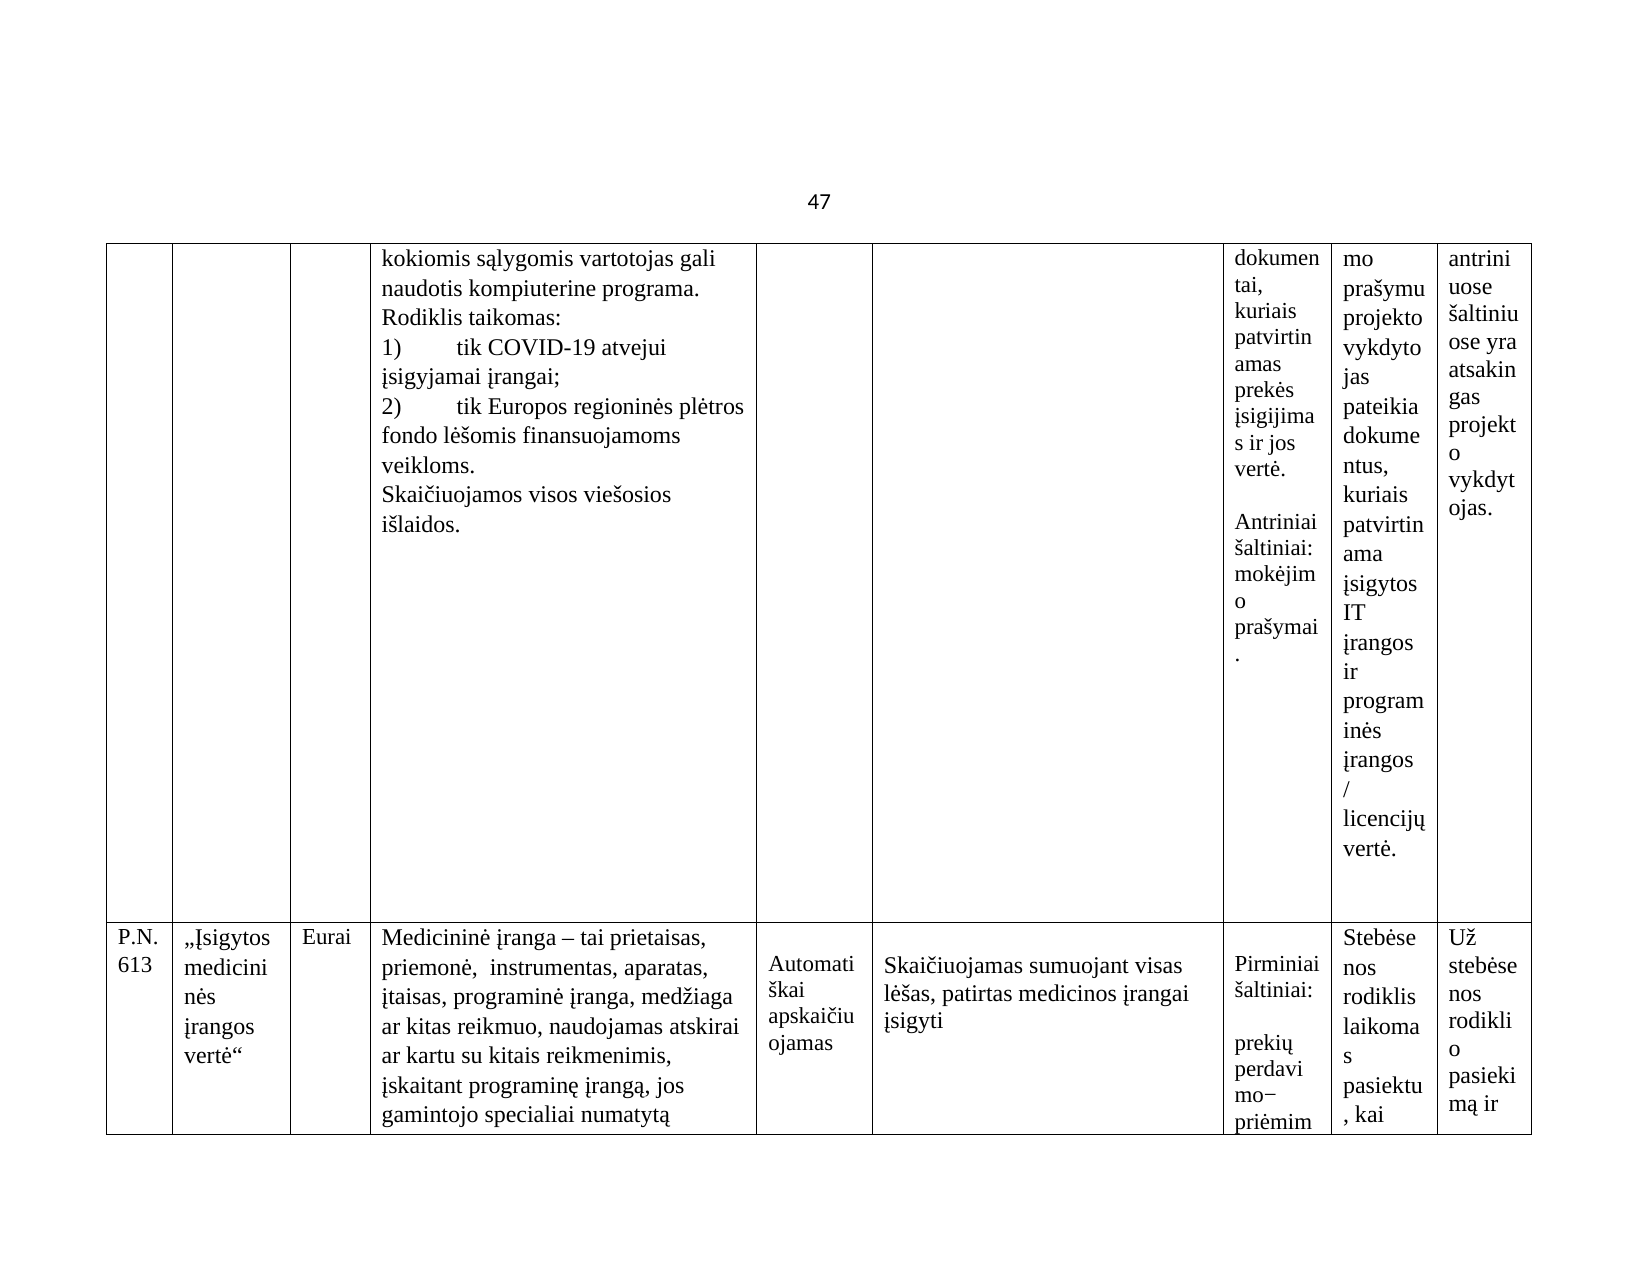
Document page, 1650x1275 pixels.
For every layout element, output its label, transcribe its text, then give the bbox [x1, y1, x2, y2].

table_cell antriniuose šaltiniuose yra atsakingas projekto vykdytojas. [1438, 244, 1531, 922]
table_cell „Įsigytos medicininės įrangos vertė“ [173, 923, 290, 1134]
table_cell Skaičiuojamas sumuojant visas lėšas, patirtas medicinos įrangai įsigyti [873, 923, 1223, 1134]
table_cell Pirminiai šaltiniai: prekių perdavimo− priėmim [1224, 923, 1331, 1134]
table_cell [107, 244, 172, 922]
table_cell dokumentai, kuriais patvirtinamas prekės įsigijimas ir jos vertė. Antriniai šaltiniai: mokėjimo prašymai. [1224, 244, 1331, 922]
table_cell kokiomis sąlygomis vartotojas gali naudotis kompiuterine programa. Rodiklis taikomas: 1) tik COVID-19 atvejui įsigyjamai įrangai; 2) tik Europos regioninės plėtros fondo lėšomis finansuojamoms veikloms. Skaičiuojamos visos viešosios išlaidos. [371, 244, 756, 922]
table_cell P.N.613 [107, 923, 172, 1134]
table_cell Stebėsenos rodiklis laikomas pasiektu, kai [1332, 923, 1437, 1134]
table_cell [291, 244, 370, 922]
table_cell [173, 244, 290, 922]
table_cell mo prašymu projekto vykdytojas pateikia dokumentus, kuriais patvirtinama įsigytos IT įrangos ir programinės įrangos / licencijų vertė. [1332, 244, 1437, 922]
table_cell Automatiškai apskaičiuojamas [757, 923, 872, 1134]
table_cell [757, 244, 872, 922]
table_cell Už stebėsenos rodiklio pasiekimą ir [1438, 923, 1531, 1134]
table_cell Eurai [291, 923, 370, 1134]
table_cell Medicininė įranga – tai prietaisas, priemonė, instrumentas, aparatas, įtaisas, programinė įranga, medžiaga ar kitas reikmuo, naudojamas atskirai ar kartu su kitais reikmenimis, įskaitant programinę įrangą, jos gamintojo specialiai numatytą [371, 923, 756, 1134]
table_cell [873, 244, 1223, 922]
